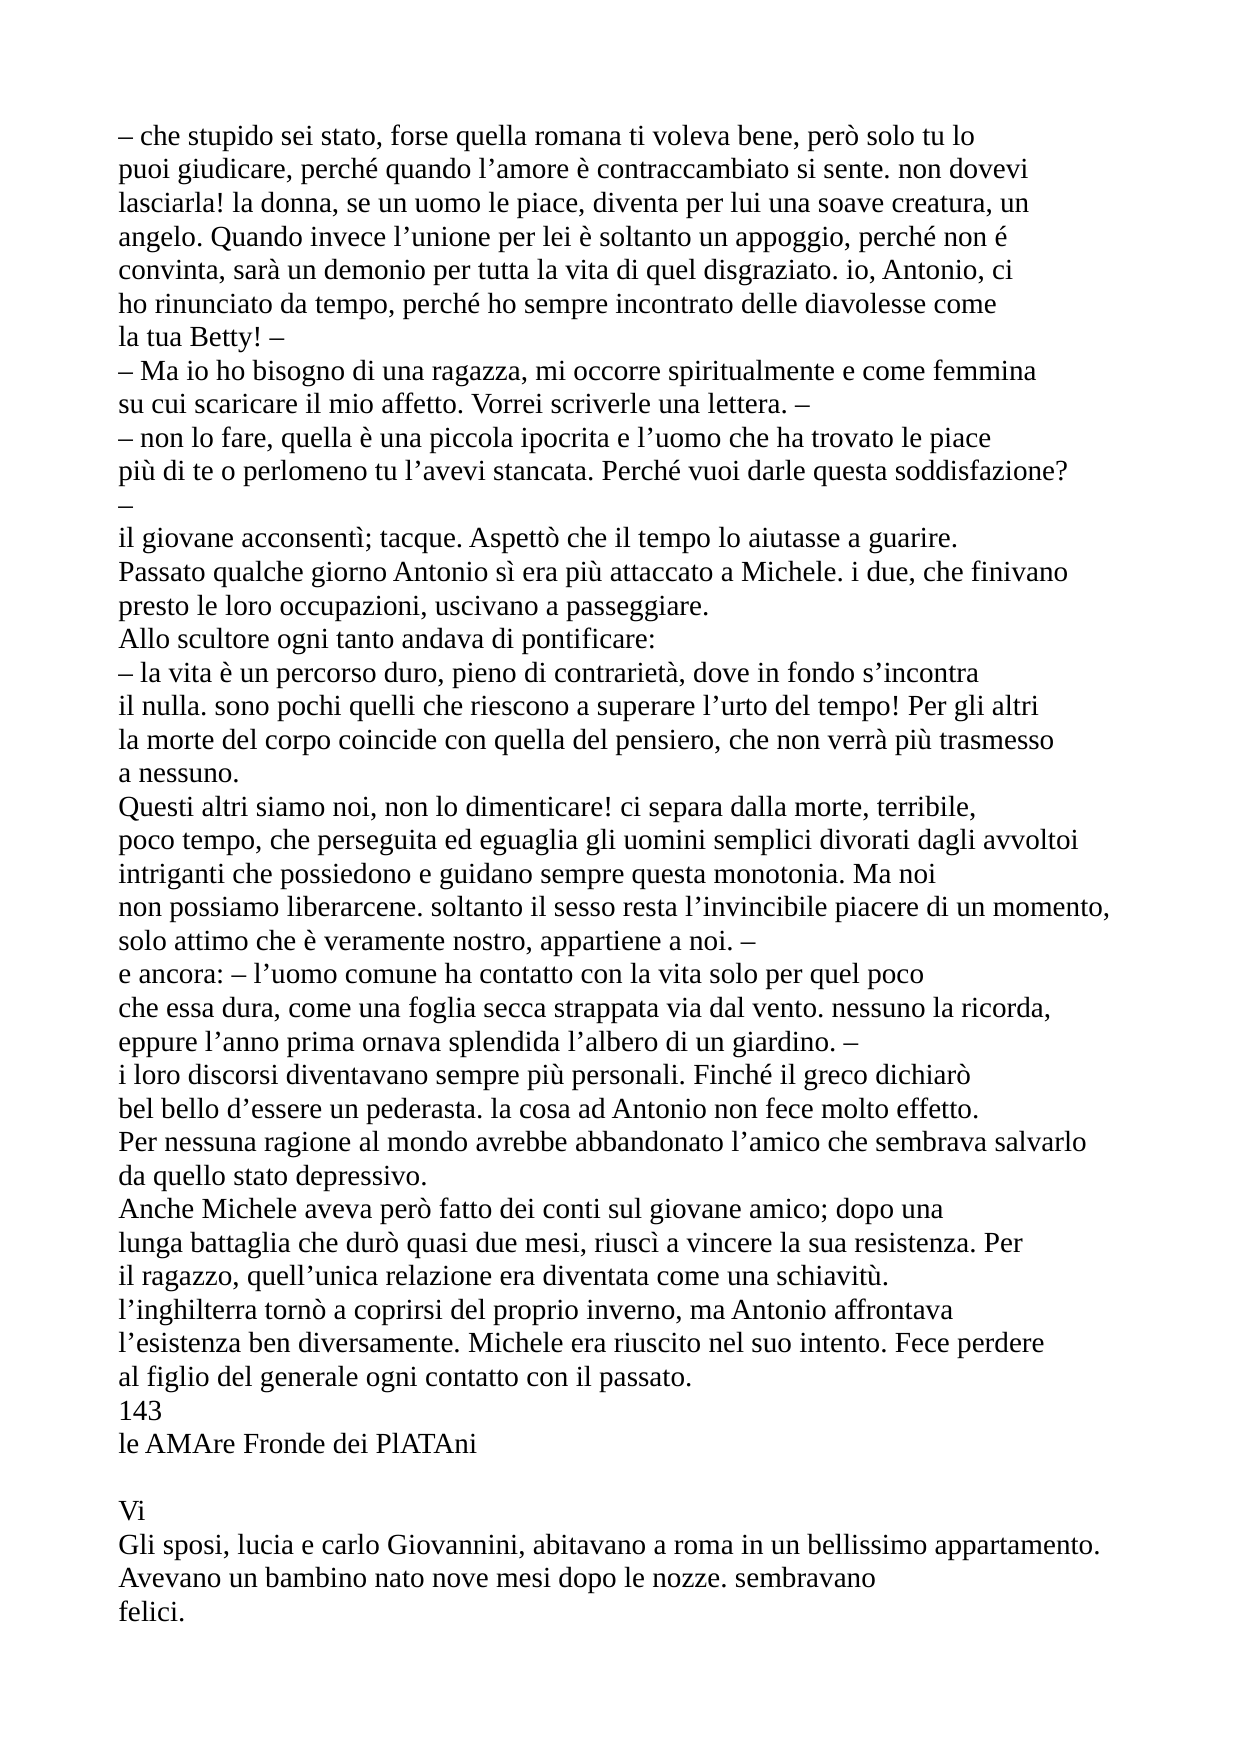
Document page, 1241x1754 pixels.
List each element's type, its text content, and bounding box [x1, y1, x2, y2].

text poco tempo, che perseguita ed eguaglia gli uomini semplici divorati dagli avvoltoi [118, 822, 1122, 856]
text Allo scultore ogni tanto andava di pontificare: [118, 621, 1122, 655]
text Gli sposi, lucia e carlo Giovannini, abitavano a roma in un bellissimo appartamento. [118, 1527, 1122, 1560]
text angelo. Quando invece l’unione per lei è soltanto un appoggio, perché non é [118, 219, 1122, 252]
text l’inghilterra tornò a coprirsi del proprio inverno, ma Antonio affrontava [118, 1292, 1122, 1326]
text Passato qualche giorno Antonio sì era più attaccato a Michele. i due, che finivano [118, 554, 1122, 588]
text più di te o perlomeno tu l’avevi stancata. Perché vuoi darle questa soddisfazione? [118, 453, 1122, 487]
text che essa dura, come una foglia secca strappata via dal vento. nessuno la ricorda, [118, 990, 1122, 1024]
text l’esistenza ben diversamente. Michele era riuscito nel suo intento. Fece perdere [118, 1326, 1122, 1359]
text – la vita è un percorso duro, pieno di contrarietà, dove in fondo s’incontra [118, 655, 1122, 688]
text Anche Michele aveva però fatto dei conti sul giovane amico; dopo una [118, 1191, 1122, 1225]
text il ragazzo, quell’unica relazione era diventata come una schiavitù. [118, 1258, 1122, 1292]
text puoi giudicare, perché quando l’amore è contraccambiato si sente. non dovevi [118, 152, 1122, 185]
text – Ma io ho bisogno di una ragazza, mi occorre spiritualmente e come femmina [118, 353, 1122, 386]
text lunga battaglia che durò quasi due mesi, riuscì a vincere la sua resistenza. Per [118, 1225, 1122, 1258]
text non possiamo liberarcene. soltanto il sesso resta l’invincibile piacere di un momento, [118, 889, 1122, 923]
text la morte del corpo coincide con quella del pensiero, che non verrà più trasmesso [118, 722, 1122, 755]
text – non lo fare, quella è una piccola ipocrita e l’uomo che ha trovato le piace [118, 420, 1122, 453]
text Per nessuna ragione al mondo avrebbe abbandonato l’amico che sembrava salvarlo [118, 1124, 1122, 1158]
text su cui scaricare il mio affetto. Vorrei scriverle una lettera. – [118, 386, 1122, 420]
text lasciarla! la donna, se un uomo le piace, diventa per lui una soave creatura, un [118, 185, 1122, 219]
text ho rinunciato da tempo, perché ho sempre incontrato delle diavolesse come [118, 286, 1122, 319]
text e ancora: – l’uomo comune ha contatto con la vita solo per quel poco [118, 957, 1122, 990]
text le AMAre Fronde dei PlATAni [118, 1426, 1122, 1460]
text la tua Betty! – [118, 319, 1122, 353]
text – che stupido sei stato, forse quella romana ti voleva bene, però solo tu lo [118, 118, 1122, 152]
text il giovane acconsentì; tacque. Aspettò che il tempo lo aiutasse a guarire. [118, 521, 1122, 554]
text intriganti che possiedono e guidano sempre questa monotonia. Ma noi [118, 856, 1122, 889]
text 143 [118, 1393, 1122, 1426]
text Questi altri siamo noi, non lo dimenticare! ci separa dalla morte, terribile, [118, 789, 1122, 822]
text il nulla. sono pochi quelli che riescono a superare l’urto del tempo! Per gli altri [118, 688, 1122, 722]
text eppure l’anno prima ornava splendida l’albero di un giardino. – [118, 1024, 1122, 1057]
text Avevano un bambino nato nove mesi dopo le nozze. sembravano [118, 1560, 1122, 1594]
text i loro discorsi diventavano sempre più personali. Finché il greco dichiarò [118, 1057, 1122, 1091]
text presto le loro occupazioni, uscivano a passeggiare. [118, 588, 1122, 621]
text convinta, sarà un demonio per tutta la vita di quel disgraziato. io, Antonio, ci [118, 252, 1122, 286]
text bel bello d’essere un pederasta. la cosa ad Antonio non fece molto effetto. [118, 1091, 1122, 1124]
text da quello stato depressivo. [118, 1158, 1122, 1191]
text – [118, 487, 1122, 521]
text a nessuno. [118, 755, 1122, 789]
text solo attimo che è veramente nostro, appartiene a noi. – [118, 923, 1122, 957]
text al figlio del generale ogni contatto con il passato. [118, 1359, 1122, 1393]
text Vi [118, 1493, 1122, 1527]
text felici. [118, 1594, 1122, 1627]
